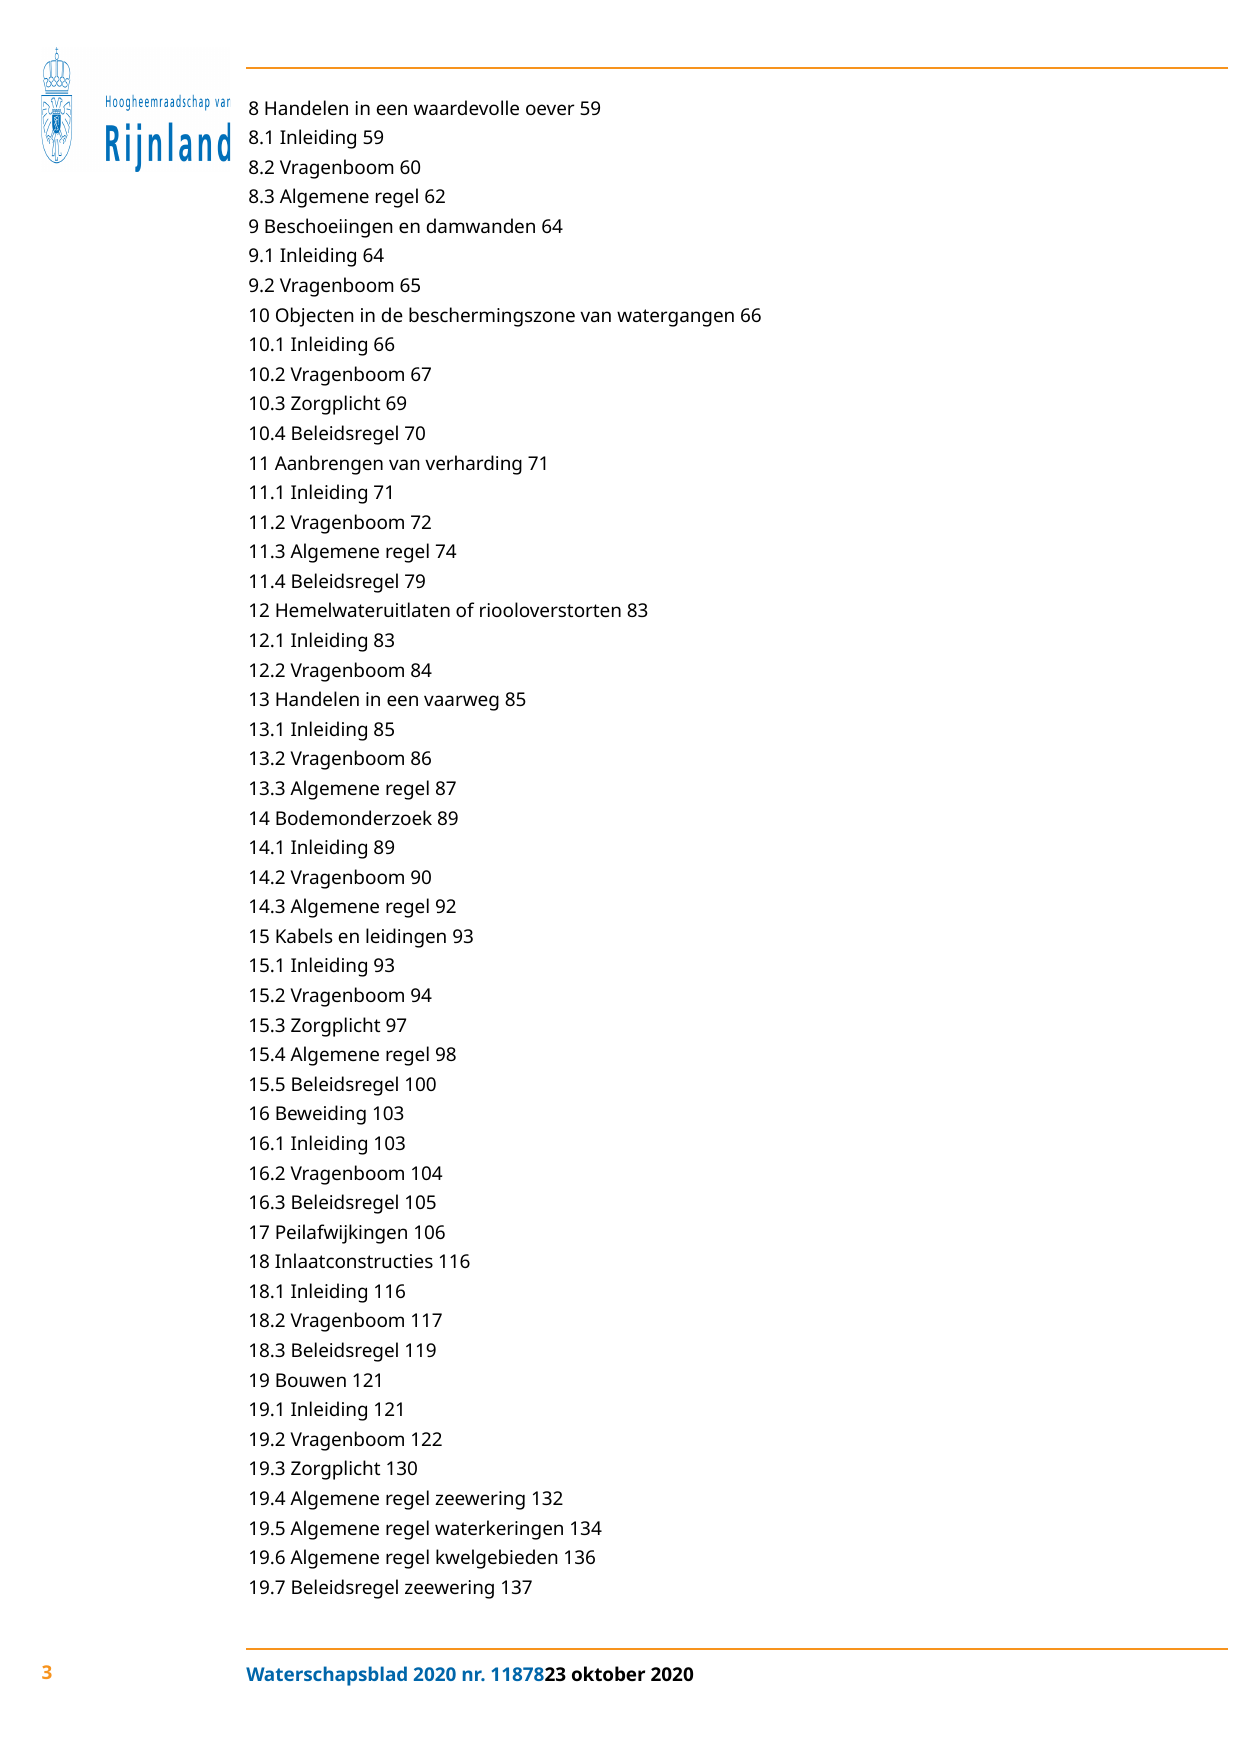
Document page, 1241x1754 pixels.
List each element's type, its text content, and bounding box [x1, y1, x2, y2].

text 18.2 Vragenboom 117 [248, 1308, 1152, 1333]
text 15.3 Zorgplicht 97 [248, 1012, 1152, 1038]
text 13 Handelen in een vaarweg 85 [248, 686, 1152, 712]
text 13.1 Inleiding 85 [248, 716, 1152, 742]
text 16.1 Inleiding 103 [248, 1130, 1152, 1156]
text 19.4 Algemene regel zeewering 132 [248, 1485, 1152, 1511]
text 19.2 Vragenboom 122 [248, 1426, 1152, 1452]
text 9.1 Inleiding 64 [248, 243, 1152, 268]
text 14 Bodemonderzoek 89 [248, 805, 1152, 831]
text 9.2 Vragenboom 65 [248, 272, 1152, 298]
text 11.1 Inleiding 71 [248, 479, 1152, 505]
text 18 Inlaatconstructies 116 [248, 1248, 1152, 1274]
text 8.2 Vragenboom 60 [248, 154, 1152, 180]
text 10.4 Beleidsregel 70 [248, 420, 1152, 446]
text 13.2 Vragenboom 86 [248, 746, 1152, 771]
text 12.2 Vragenboom 84 [248, 657, 1152, 683]
text 15.2 Vragenboom 94 [248, 982, 1152, 1008]
text 18.1 Inleiding 116 [248, 1278, 1152, 1304]
text 17 Peilafwijkingen 106 [248, 1219, 1152, 1245]
text 15.1 Inleiding 93 [248, 953, 1152, 978]
text 11.3 Algemene regel 74 [248, 538, 1152, 564]
text 15 Kabels en leidingen 93 [248, 923, 1152, 949]
text 19.6 Algemene regel kwelgebieden 136 [248, 1544, 1152, 1570]
text 8.3 Algemene regel 62 [248, 183, 1152, 209]
text 16.2 Vragenboom 104 [248, 1160, 1152, 1186]
text 8 Handelen in een waardevolle oever 59 [248, 95, 1152, 121]
picture [41, 47, 231, 172]
text 15.5 Beleidsregel 100 [248, 1071, 1152, 1097]
text 19.7 Beleidsregel zeewering 137 [248, 1574, 1152, 1600]
text 19.1 Inleiding 121 [248, 1396, 1152, 1422]
text 16.3 Beleidsregel 105 [248, 1189, 1152, 1215]
text 11.4 Beleidsregel 79 [248, 568, 1152, 594]
text 11.2 Vragenboom 72 [248, 509, 1152, 535]
text 13.3 Algemene regel 87 [248, 775, 1152, 801]
text 10.2 Vragenboom 67 [248, 361, 1152, 387]
text 12 Hemelwateruitlaten of riooloverstorten 83 [248, 598, 1152, 623]
text 14.2 Vragenboom 90 [248, 864, 1152, 890]
text 16 Beweiding 103 [248, 1101, 1152, 1126]
text 10.1 Inleiding 66 [248, 331, 1152, 357]
text 18.3 Beleidsregel 119 [248, 1337, 1152, 1363]
text 8.1 Inleiding 59 [248, 124, 1152, 150]
text 14.3 Algemene regel 92 [248, 893, 1152, 919]
text 10.3 Zorgplicht 69 [248, 391, 1152, 416]
text 10 Objecten in de beschermingszone van watergangen 66 [248, 302, 1152, 328]
text 15.4 Algemene regel 98 [248, 1041, 1152, 1067]
text 19.3 Zorgplicht 130 [248, 1456, 1152, 1481]
text 14.1 Inleiding 89 [248, 834, 1152, 860]
text 9 Beschoeiingen en damwanden 64 [248, 213, 1152, 239]
text 11 Aanbrengen van verharding 71 [248, 450, 1152, 476]
text 19 Bouwen 121 [248, 1367, 1152, 1393]
text 12.1 Inleiding 83 [248, 627, 1152, 653]
text 19.5 Algemene regel waterkeringen 134 [248, 1515, 1152, 1541]
